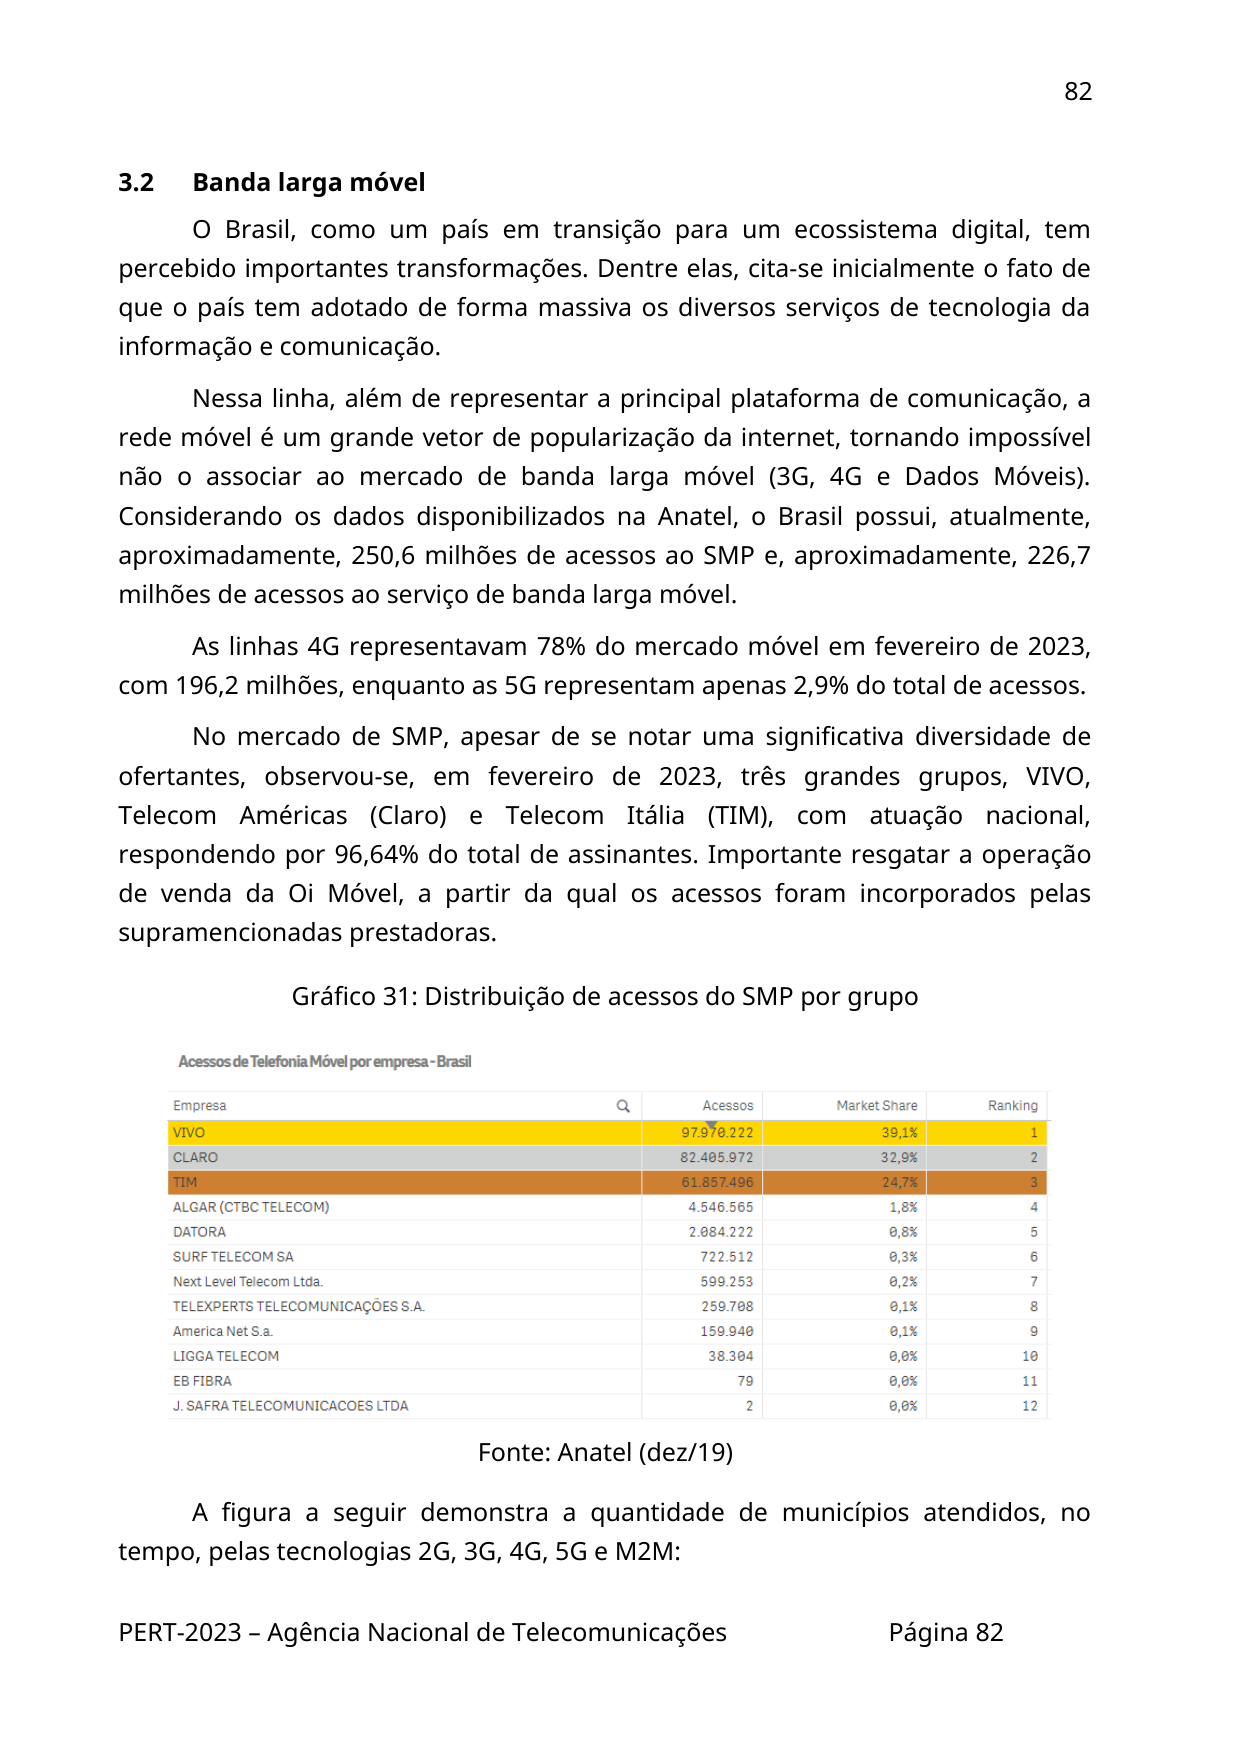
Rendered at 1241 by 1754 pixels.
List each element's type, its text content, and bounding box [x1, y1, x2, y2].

text O Brasil, como um país em transição para um ecossistema digital, tem percebido importantes transformações. Dentre elas, cita-se inicialmente o fato de que o país tem adotado de forma massiva os diversos serviços de tecnologia da informação e comunicação. [118, 212, 1093, 363]
subtitle Gráfico 31: Distribuição de acessos do SMP por grupo [118, 979, 1093, 1013]
text Fonte: Anatel (dez/19) [118, 1434, 1093, 1469]
text A figura a seguir demonstra a quantidade de municípios atendidos, no tempo, pelas tecnologias 2G, 3G, 4G, 5G e M2M: [118, 1494, 1093, 1568]
text No mercado de SMP, apesar de se notar uma significativa diversidade de ofertantes, observou-se, em fevereiro de 2023, três grandes grupos, VIVO, Telecom Américas (Claro) e Telecom Itália (TIM), com atuação nacional, respondendo por 96,64% do total de assinantes. Importante resgatar a operação de venda da Oi Móvel, a partir da qual os acessos foram incorporados pelas supramencionadas prestadoras. [118, 719, 1093, 949]
subtitle 3.2 Banda larga móvel [118, 165, 1093, 199]
text As linhas 4G representavam 78% do mercado móvel em fevereiro de 2023, com 196,2 milhões, enquanto as 5G representam apenas 2,9% do total de acessos. [118, 628, 1093, 701]
text Nessa linha, além de representar a principal plataforma de comunicação, a rede móvel é um grande vetor de popularização da internet, tornando impossível não o associar ao mercado de banda larga móvel (3G, 4G e Dados Móveis). Considerando os dados disponibilizados na Anatel, o Brasil possui, atualmente, aproximadamente, 250,6 milhões de acessos ao SMP e, aproximadamente, 226,7 milhões de acessos ao serviço de banda larga móvel. [118, 381, 1093, 611]
